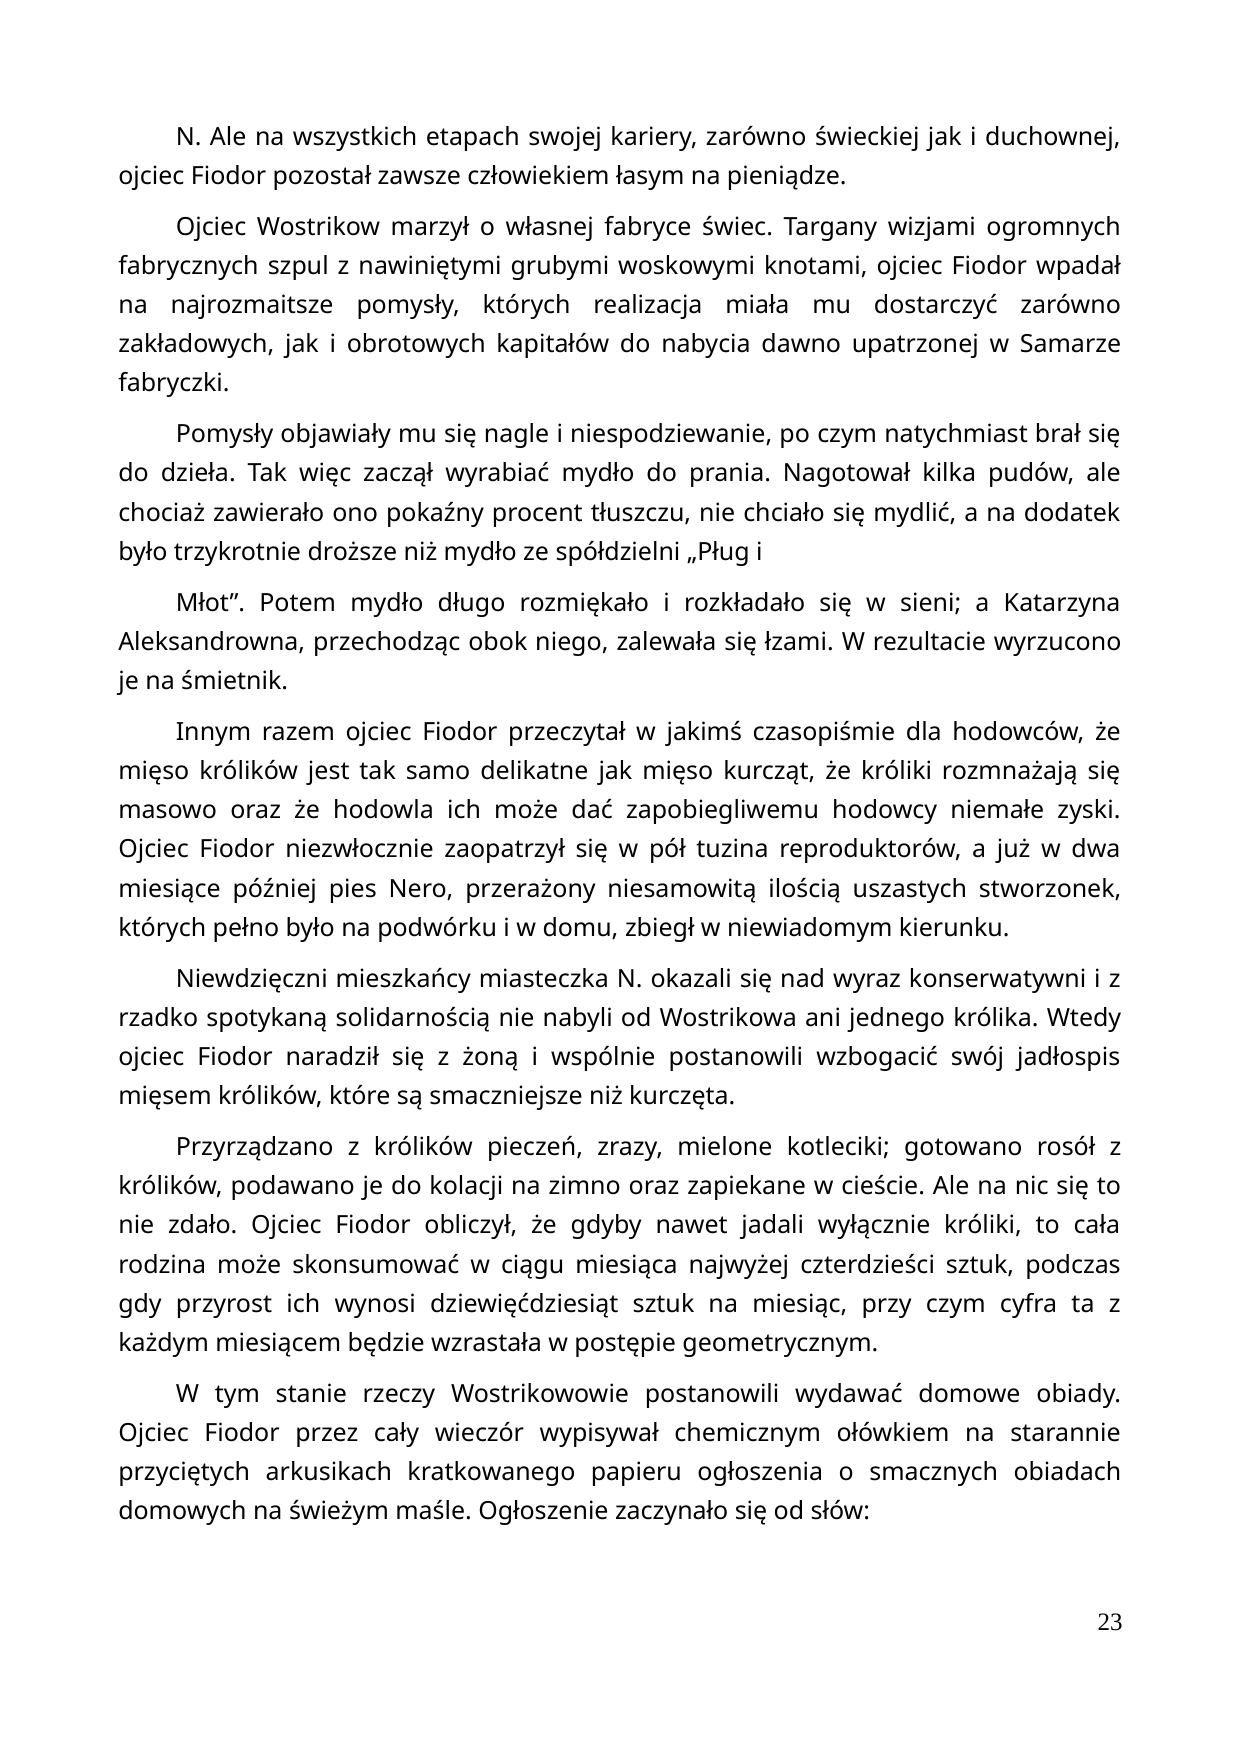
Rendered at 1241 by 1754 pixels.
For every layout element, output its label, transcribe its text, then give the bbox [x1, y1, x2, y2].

text Młot”. Potem mydło długo rozmiękało i rozkładało się w sieni; a Katarzyna Aleksandrowna, przechodząc obok niego, zalewała się łzami. W rezultacie wyrzucono je na śmietnik. [118, 584, 1122, 697]
text N. Ale na wszystkich etapach swojej kariery, zarówno świeckiej jak i duchownej, ojciec Fiodor pozostał zawsze człowiekiem łasym na pieniądze. [118, 118, 1122, 191]
text Przyrządzano z królików pieczeń, zrazy, mielone kotleciki; gotowano rosół z królików, podawano je do kolacji na zimno oraz zapiekane w cieście. Ale na nic się to nie zdało. Ojciec Fiodor obliczył, że gdyby nawet jadali wyłącznie króliki, to cała rodzina może skonsumować w ciągu miesiąca najwyżej czterdzieści sztuk, podczas gdy przyrost ich wynosi dziewięćdziesiąt sztuk na miesiąc, przy czym cyfra ta z każdym miesiącem będzie wzrastała w postępie geometrycznym. [118, 1129, 1122, 1359]
text Ojciec Wostrikow marzył o własnej fabryce świec. Targany wizjami ogromnych fabrycznych szpul z nawiniętymi grubymi woskowymi knotami, ojciec Fiodor wpadał na najrozmaitsze pomysły, których realizacja miała mu dostarczyć zarówno zakładowych, jak i obrotowych kapitałów do nabycia dawno upatrzonej w Samarze fabryczki. [118, 208, 1122, 399]
text Niewdzięczni mieszkańcy miasteczka N. okazali się nad wyraz konserwatywni i z rzadko spotykaną solidarnością nie nabyli od Wostrikowa ani jednego królika. Wtedy ojciec Fiodor naradził się z żoną i wspólnie postanowili wzbogacić swój jadłospis mięsem królików, które są smaczniejsze niż kurczęta. [118, 960, 1122, 1112]
text W tym stanie rzeczy Wostrikowowie postanowili wydawać domowe obiady. Ojciec Fiodor przez cały wieczór wypisywał chemicznym ołówkiem na starannie przyciętych arkusikach kratkowanego papieru ogłoszenia o smacznych obiadach domowych na świeżym maśle. Ogłoszenie zaczynało się od słów: [118, 1376, 1122, 1527]
text Pomysły objawiały mu się nagle i niespodziewanie, po czym natychmiast brał się do dzieła. Tak więc zaczął wyrabiać mydło do prania. Nagotował kilka pudów, ale chociaż zawierało ono pokaźny procent tłuszczu, nie chciało się mydlić, a na dodatek było trzykrotnie droższe niż mydło ze spółdzielni „Pług i [118, 416, 1122, 567]
text Innym razem ojciec Fiodor przeczytał w jakimś czasopiśmie dla hodowców, że mięso królików jest tak samo delikatne jak mięso kurcząt, że króliki rozmnażają się masowo oraz że hodowla ich może dać zapobiegliwemu hodowcy niemałe zyski. Ojciec Fiodor niezwłocznie zaopatrzył się w pół tuzina reproduktorów, a już w dwa miesiące później pies Nero, przerażony niesamowitą ilością uszastych stworzonek, których pełno było na podwórku i w domu, zbiegł w niewiadomym kierunku. [118, 713, 1122, 943]
